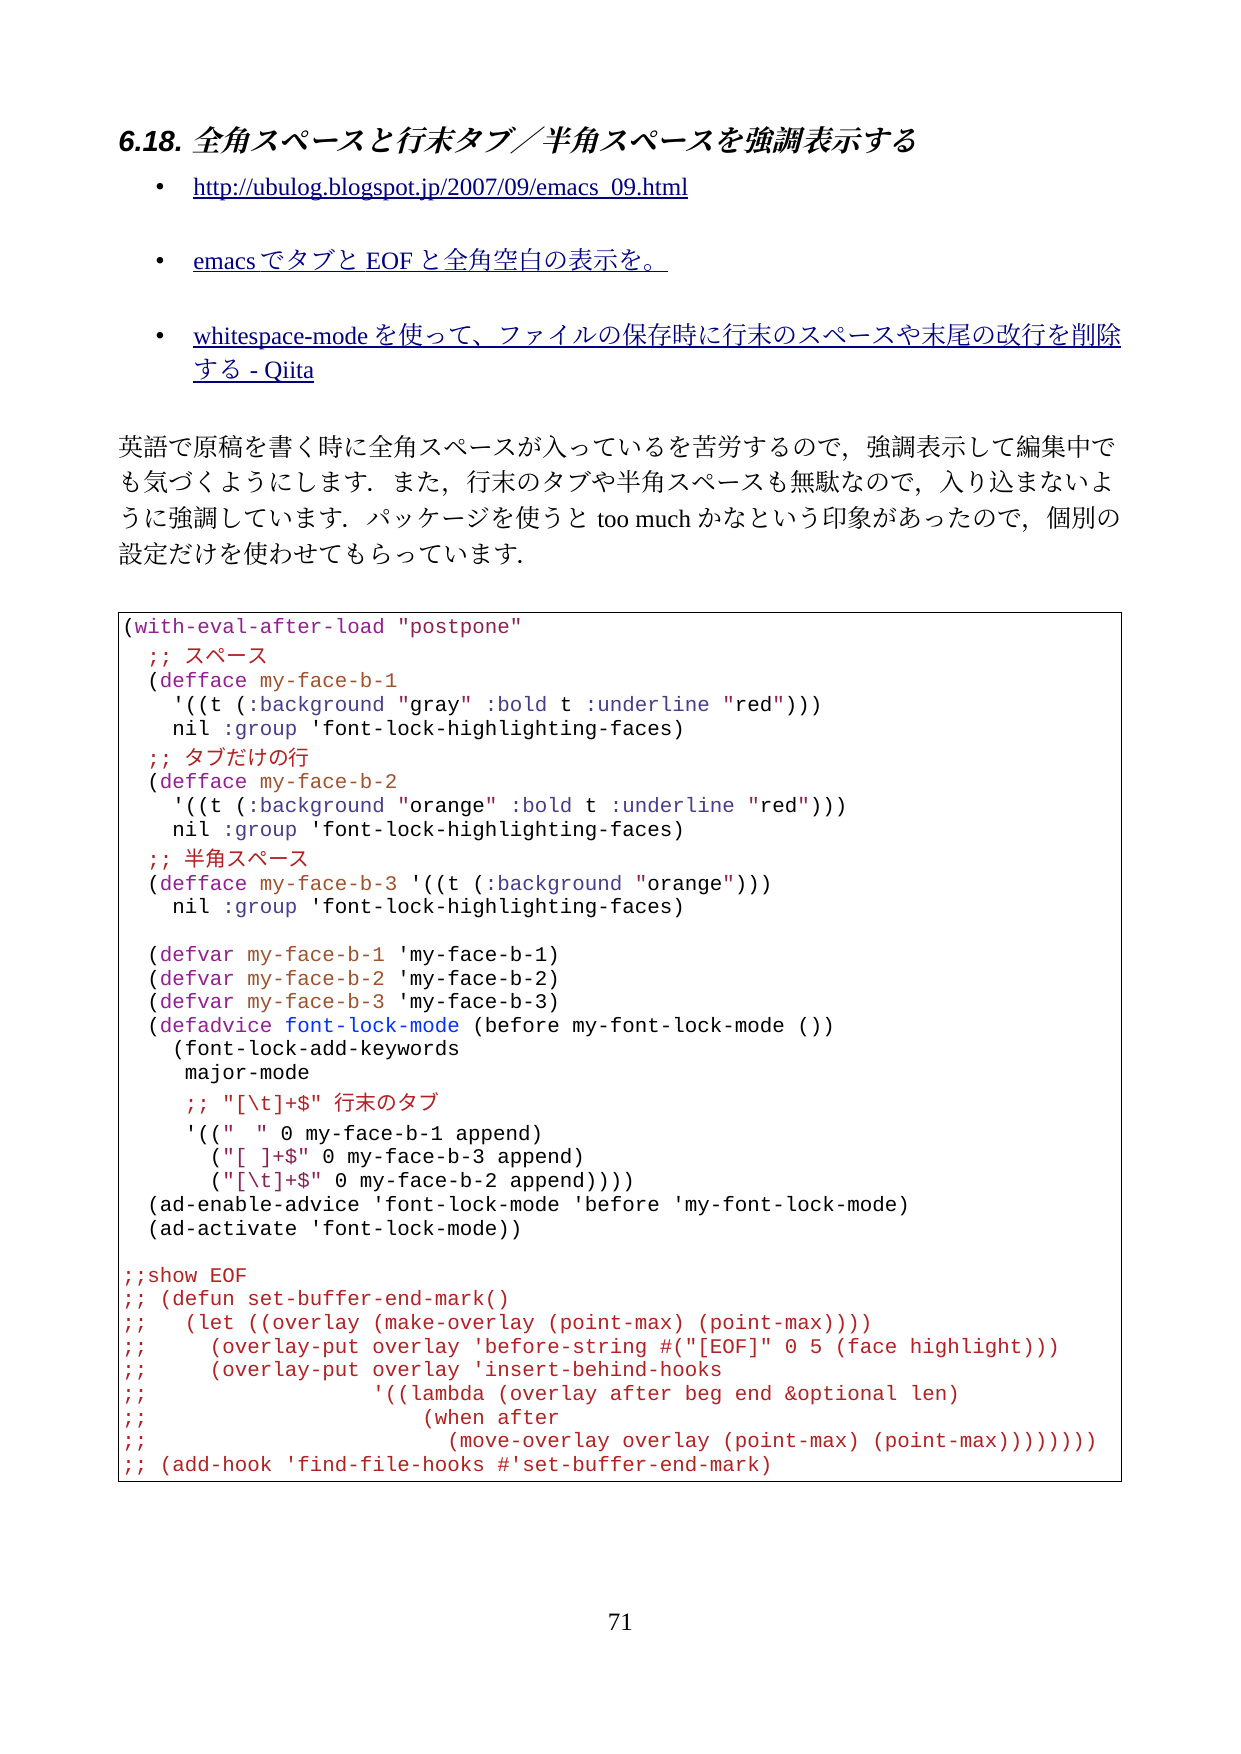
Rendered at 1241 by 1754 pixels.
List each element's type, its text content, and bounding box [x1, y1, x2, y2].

text nil :group 'font-lock-highlighting-faces) [119, 893, 1121, 916]
list whitespace-modeを使って、ファイルの保存時に行末のスペースや末尾の改行を削除する - Qiita [156, 318, 1122, 415]
text (defadvice font-lock-mode (before my-font-lock-mode ()) [119, 1011, 1121, 1034]
text 英語で原稿を書く時に全角スペースが入っているを苦労するので，強調表示して編集中でも気づくようにします．また，行末のタブや半角スペースも無駄なので，入り込まないように強調しています．パッケージを使うと too much かなという印象があったので，個別の設定だけを使わせてもらっています． [118, 427, 1122, 600]
list http://ubulog.blogspot.jp/2007/09/emacs_09.html [156, 172, 1122, 230]
text ;; '((lambda (overlay after beg end &optional len) [119, 1379, 1121, 1403]
subtitle 全角スペースと行末タブ／半角スペースを強調表示する [118, 118, 1122, 160]
text (defface my-face-b-1 [119, 666, 1121, 690]
text ;; (overlay-put overlay 'before-string #("[EOF]" 0 5 (face highlight))) [119, 1332, 1121, 1355]
text ;; 半角スペース [119, 838, 1121, 869]
text ;; (defun set-buffer-end-mark() [119, 1284, 1121, 1308]
text ;; スペース [119, 636, 1121, 666]
text ;; (when after [119, 1403, 1121, 1426]
text (defvar my-face-b-1 'my-face-b-1) [119, 940, 1121, 963]
text (with-eval-after-load "postpone" [119, 613, 1121, 636]
text ;; (add-hook 'find-file-hooks #'set-buffer-end-mark) [119, 1450, 1121, 1481]
text '((t (:background "gray" :bold t :underline "red"))) [119, 690, 1121, 713]
text (ad-enable-advice 'font-lock-mode 'before 'my-font-lock-mode) [119, 1190, 1121, 1213]
text ("[\t]+$" 0 my-face-b-2 append)))) [119, 1166, 1121, 1190]
text (defface my-face-b-3 '((t (:background "orange"))) [119, 869, 1121, 893]
text (ad-activate 'font-lock-mode)) [119, 1213, 1121, 1237]
text ("[ ]+$" 0 my-face-b-3 append) [119, 1143, 1121, 1166]
text (font-lock-add-keywords [119, 1034, 1121, 1058]
text ;; (move-overlay overlay (point-max) (point-max)))))))) [119, 1426, 1121, 1450]
text nil :group 'font-lock-highlighting-faces) [119, 713, 1121, 737]
text '((t (:background "orange" :bold t :underline "red"))) [119, 791, 1121, 815]
text '((" " 0 my-face-b-1 append) [119, 1112, 1121, 1143]
text (defface my-face-b-2 [119, 768, 1121, 791]
text ;;show EOF [119, 1261, 1121, 1284]
text ;; タブだけの行 [119, 737, 1121, 768]
text ;; (let ((overlay (make-overlay (point-max) (point-max)))) [119, 1308, 1121, 1332]
text (defvar my-face-b-3 'my-face-b-3) [119, 987, 1121, 1011]
text major-mode [119, 1058, 1121, 1082]
list emacsでタブとEOFと全角空白の表示を。 [156, 242, 1122, 305]
text ;; "[\t]+$" 行末のタブ [119, 1082, 1121, 1112]
text nil :group 'font-lock-highlighting-faces) [119, 815, 1121, 838]
text ;; (overlay-put overlay 'insert-behind-hooks [119, 1355, 1121, 1379]
text (defvar my-face-b-2 'my-face-b-2) [119, 963, 1121, 987]
